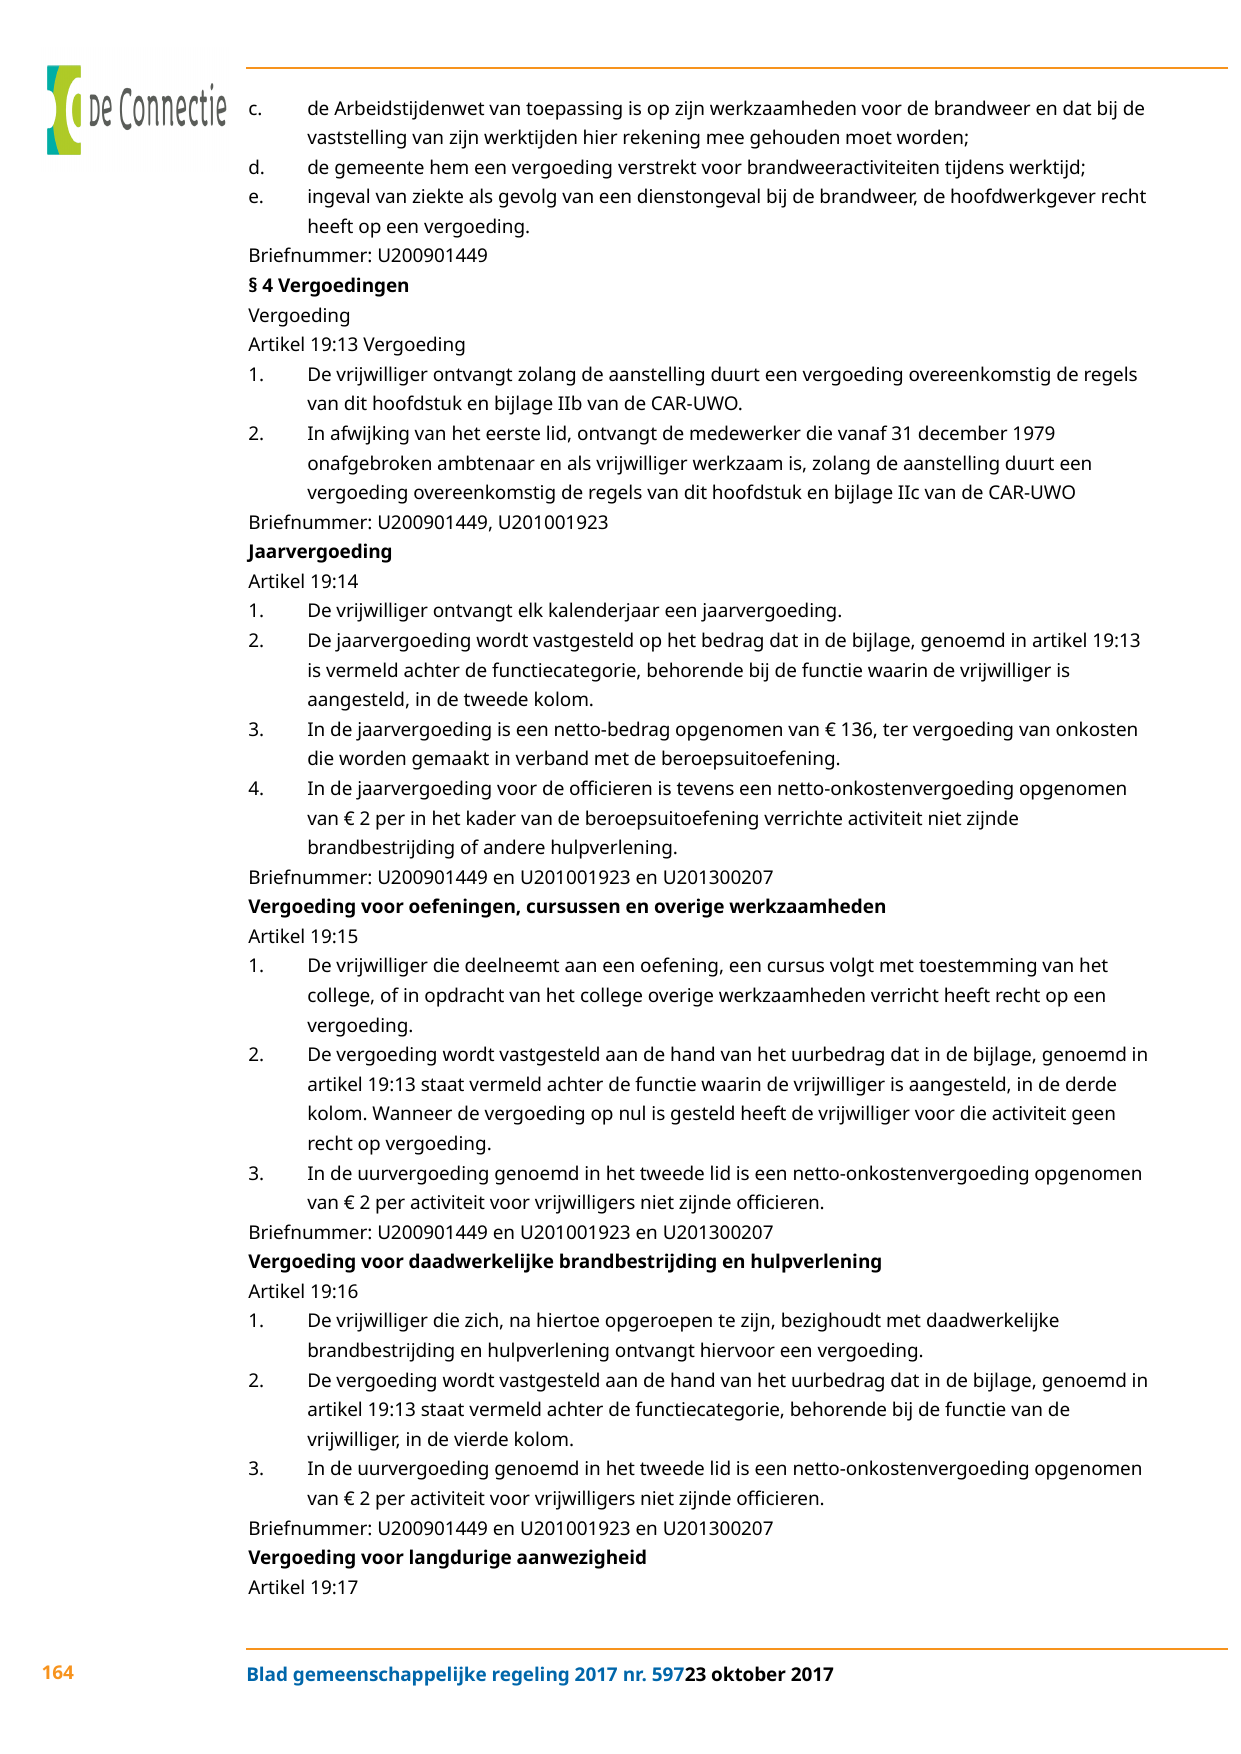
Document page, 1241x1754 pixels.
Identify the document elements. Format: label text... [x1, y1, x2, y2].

picture [41, 47, 231, 172]
text Briefnummer: U200901449 [248, 243, 1152, 268]
list De vrijwilliger die zich, na hiertoe opgeroepen te zijn, bezighoudt met daadwerkelijke brandbestrijding en hulpverlening ontvangt hiervoor een vergoeding. [248, 1308, 1152, 1363]
text Vergoeding voor daadwerkelijke brandbestrijding en hulpverlening [248, 1248, 1152, 1274]
text Artikel 19:16 [248, 1278, 1152, 1304]
text Jaarvergoeding [248, 538, 1152, 564]
text Briefnummer: U200901449 en U201001923 en U201300207 [248, 1515, 1152, 1541]
list De vrijwilliger ontvangt elk kalenderjaar een jaarvergoeding. [248, 598, 1152, 623]
text Artikel 19:14 [248, 568, 1152, 594]
list In de jaarvergoeding is een netto-bedrag opgenomen van € 136, ter vergoeding van onkosten die worden gemaakt in verband met de beroepsuitoefening. [248, 716, 1152, 771]
text Artikel 19:15 [248, 923, 1152, 949]
text Artikel 19:17 [248, 1574, 1152, 1600]
text § 4 Vergoedingen [248, 272, 1152, 298]
list In de jaarvergoeding voor de officieren is tevens een netto-onkostenvergoeding opgenomen van € 2 per in het kader van de beroepsuitoefening verrichte activiteit niet zijnde brandbestrijding of andere hulpverlening. [248, 775, 1152, 860]
list In afwijking van het eerste lid, ontvangt de medewerker die vanaf 31 december 1979 onafgebroken ambtenaar en als vrijwilliger werkzaam is, zolang de aanstelling duurt een vergoeding overeenkomstig de regels van dit hoofdstuk en bijlage IIc van de CAR-UWO [248, 420, 1152, 505]
list De vrijwilliger die deelneemt aan een oefening, een cursus volgt met toestemming van het college, of in opdracht van het college overige werkzaamheden verricht heeft recht op een vergoeding. [248, 953, 1152, 1038]
text Briefnummer: U200901449 en U201001923 en U201300207 [248, 864, 1152, 890]
list de Arbeidstijdenwet van toepassing is op zijn werkzaamheden voor de brandweer en dat bij de vaststelling van zijn werktijden hier rekening mee gehouden moet worden; [248, 95, 1152, 150]
list In de uurvergoeding genoemd in het tweede lid is een netto-onkostenvergoeding opgenomen van € 2 per activiteit voor vrijwilligers niet zijnde officieren. [248, 1160, 1152, 1215]
text Briefnummer: U200901449 en U201001923 en U201300207 [248, 1219, 1152, 1245]
text Briefnummer: U200901449, U201001923 [248, 509, 1152, 535]
list De vergoeding wordt vastgesteld aan de hand van het uurbedrag dat in de bijlage, genoemd in artikel 19:13 staat vermeld achter de functiecategorie, behorende bij de functie van de vrijwilliger, in de vierde kolom. [248, 1367, 1152, 1452]
list De vergoeding wordt vastgesteld aan de hand van het uurbedrag dat in de bijlage, genoemd in artikel 19:13 staat vermeld achter de functie waarin de vrijwilliger is aangesteld, in de derde kolom. Wanneer de vergoeding op nul is gesteld heeft de vrijwilliger voor die activiteit geen recht op vergoeding. [248, 1041, 1152, 1156]
list De vrijwilliger ontvangt zolang de aanstelling duurt een vergoeding overeenkomstig de regels van dit hoofdstuk en bijlage IIb van de CAR-UWO. [248, 361, 1152, 416]
list In de uurvergoeding genoemd in het tweede lid is een netto-onkostenvergoeding opgenomen van € 2 per activiteit voor vrijwilligers niet zijnde officieren. [248, 1456, 1152, 1511]
list de gemeente hem een vergoeding verstrekt voor brandweeractiviteiten tijdens werktijd; [248, 154, 1152, 180]
text Vergoeding [248, 302, 1152, 328]
text Artikel 19:13 Vergoeding [248, 331, 1152, 357]
list ingeval van ziekte als gevolg van een dienstongeval bij de brandweer, de hoofdwerkgever recht heeft op een vergoeding. [248, 183, 1152, 239]
list De jaarvergoeding wordt vastgesteld op het bedrag dat in de bijlage, genoemd in artikel 19:13 is vermeld achter de functiecategorie, behorende bij de functie waarin de vrijwilliger is aangesteld, in de tweede kolom. [248, 627, 1152, 712]
text Vergoeding voor oefeningen, cursussen en overige werkzaamheden [248, 893, 1152, 919]
text Vergoeding voor langdurige aanwezigheid [248, 1544, 1152, 1570]
